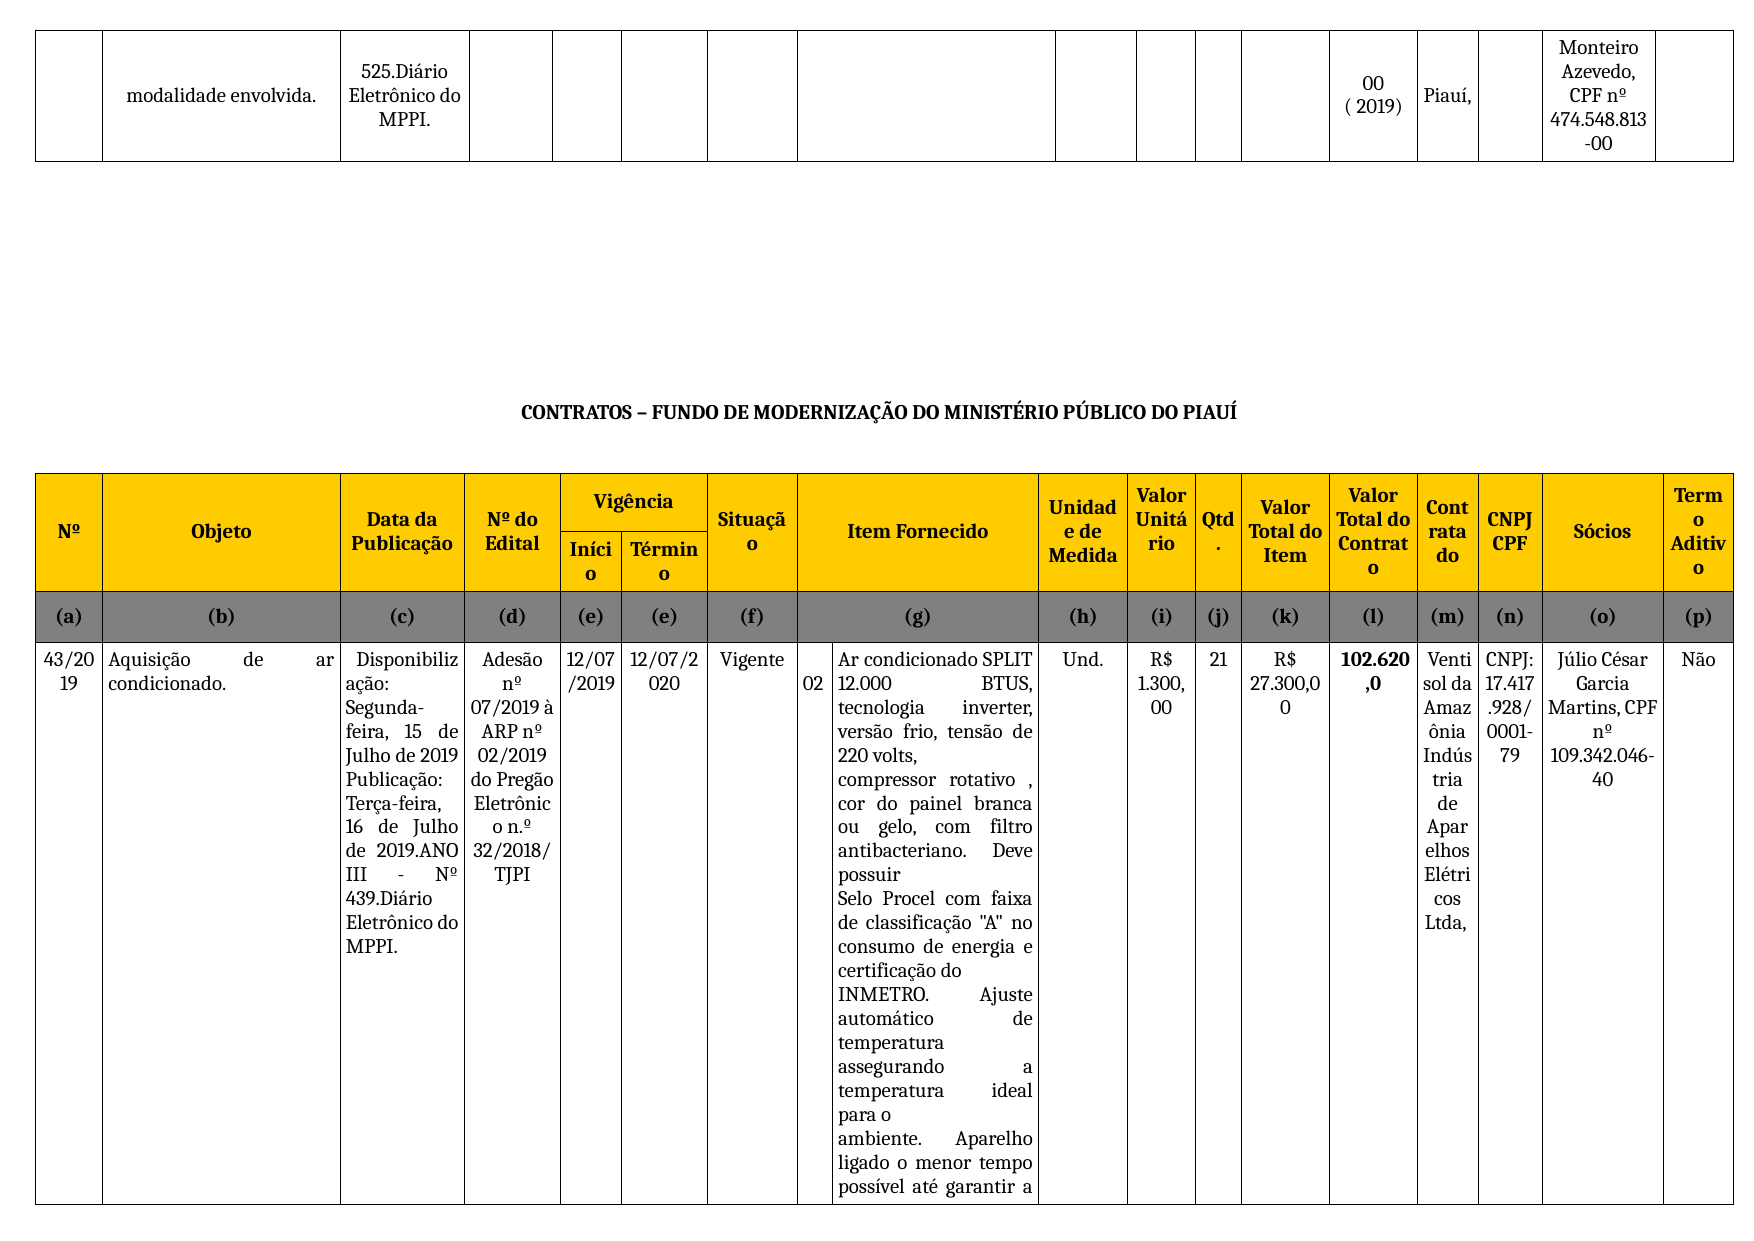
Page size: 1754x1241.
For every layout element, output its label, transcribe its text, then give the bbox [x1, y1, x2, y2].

table_cell R$ 27.300,00 [1242, 643, 1329, 1204]
table_header Vigência [561, 474, 707, 531]
table_cell (i) [1128, 592, 1195, 642]
table_cell modalidade envolvida. [103, 31, 340, 161]
table_cell [622, 31, 707, 161]
table_header Situação [708, 474, 797, 591]
table_cell Ventisol da Amazônia Indústria de Aparelhos Elétricos Ltda, [1418, 643, 1478, 1204]
table_cell [1656, 31, 1733, 161]
table_header Data da Publicação [341, 474, 464, 591]
table_cell [553, 31, 621, 161]
table_cell Não [1664, 643, 1733, 1204]
table_cell 12/07/2019 [561, 643, 621, 1204]
table_cell 21 [1196, 643, 1241, 1204]
table_cell 102.620,0 [1330, 643, 1417, 1204]
table_cell (h) [1039, 592, 1127, 642]
table_cell 12/07/2020 [622, 643, 707, 1204]
table_cell Término [622, 532, 707, 591]
table_header Unidade de Medida [1039, 474, 1127, 591]
table_cell (m) [1418, 592, 1478, 642]
table_cell (e) [622, 592, 707, 642]
table_cell [1479, 31, 1542, 161]
table_cell 525.Diário Eletrônico do MPPI. [341, 31, 469, 161]
table_header CNPJ CPF [1479, 474, 1542, 591]
table_header Valor Total do Item [1242, 474, 1329, 591]
table_cell (b) [103, 592, 340, 642]
table_header Termo Aditivo [1664, 474, 1733, 591]
table_cell [708, 31, 797, 161]
table_header Objeto [103, 474, 340, 591]
text CONTRATOS – FUNDO DE MODERNIZAÇÃO DO MINISTÉRIO PÚBLICO DO PIAUÍ [29, 401, 1729, 424]
table_cell (p) [1664, 592, 1733, 642]
table_cell CNPJ: 17.417.928/0001-79 [1479, 643, 1542, 1204]
table_header Nº do Edital [465, 474, 560, 591]
table_cell Piauí, [1418, 31, 1478, 161]
table_cell (e) [561, 592, 621, 642]
table_cell R$ 1.300,00 [1128, 643, 1195, 1204]
table_cell (c) [341, 592, 464, 642]
table_cell [798, 31, 1055, 161]
table_cell Adesão nº 07/2019 à ARP nº 02/2019 do Pregão Eletrônico n.º 32/2018/TJPI [465, 643, 560, 1204]
table_cell - [1196, 31, 1241, 161]
table_header Sócios [1543, 474, 1663, 591]
table_cell (n) [1479, 592, 1542, 642]
table_cell Início [561, 532, 621, 591]
table_cell (d) [465, 592, 560, 642]
table_cell - [1056, 31, 1136, 161]
table_cell (f) [708, 592, 797, 642]
table_header Nº [36, 474, 102, 591]
table_cell 02 [798, 643, 832, 1204]
table_cell (l) [1330, 592, 1417, 642]
table_cell (a) [36, 592, 102, 642]
table_cell (j) [1196, 592, 1241, 642]
table_cell Monteiro Azevedo, CPF nº 474.548.813-00 [1543, 31, 1655, 161]
table_cell Vigente [708, 643, 797, 1204]
table_cell Und. [1039, 643, 1127, 1204]
table_header Item Fornecido [798, 474, 1038, 591]
table_cell 00 ( 2019) [1330, 31, 1417, 161]
table_cell (k) [1242, 592, 1329, 642]
table_cell Ar condicionado SPLIT 12.000 BTUS, tecnologia inverter, versão frio, tensão de 220 volts, compressor rotativo , cor do painel branca ou gelo, com filtro antibacteriano. Deve possuir Selo Procel com faixa de classificação "A" no consumo de energia e certificação do INMETRO. Ajuste automático de temperatura assegurando a temperatura ideal para o ambiente. Aparelho ligado o menor tempo possível até garantir a [833, 643, 1038, 1204]
table_header Qtd. [1196, 474, 1241, 591]
table_cell - [1137, 31, 1195, 161]
table_cell Júlio César Garcia Martins, CPF nº 109.342.046-40 [1543, 643, 1663, 1204]
table_cell (g) [798, 592, 1038, 642]
table_cell - [1242, 31, 1329, 161]
table_header Valor Unitário [1128, 474, 1195, 591]
table_cell [36, 31, 102, 161]
table_cell 43/2019 [36, 643, 102, 1204]
table_cell (o) [1543, 592, 1663, 642]
table_header Valor Total do Contrato [1330, 474, 1417, 591]
table_cell [470, 31, 552, 161]
table_header Contratado [1418, 474, 1478, 591]
table_cell Aquisição de ar condicionado. [103, 643, 340, 1204]
table_cell Disponibilização: Segunda-feira, 15 de Julho de 2019 Publicação: Terça-feira, 16 de Julho de 2019.ANO III - Nº 439.Diário Eletrônico do MPPI. [341, 643, 464, 1204]
